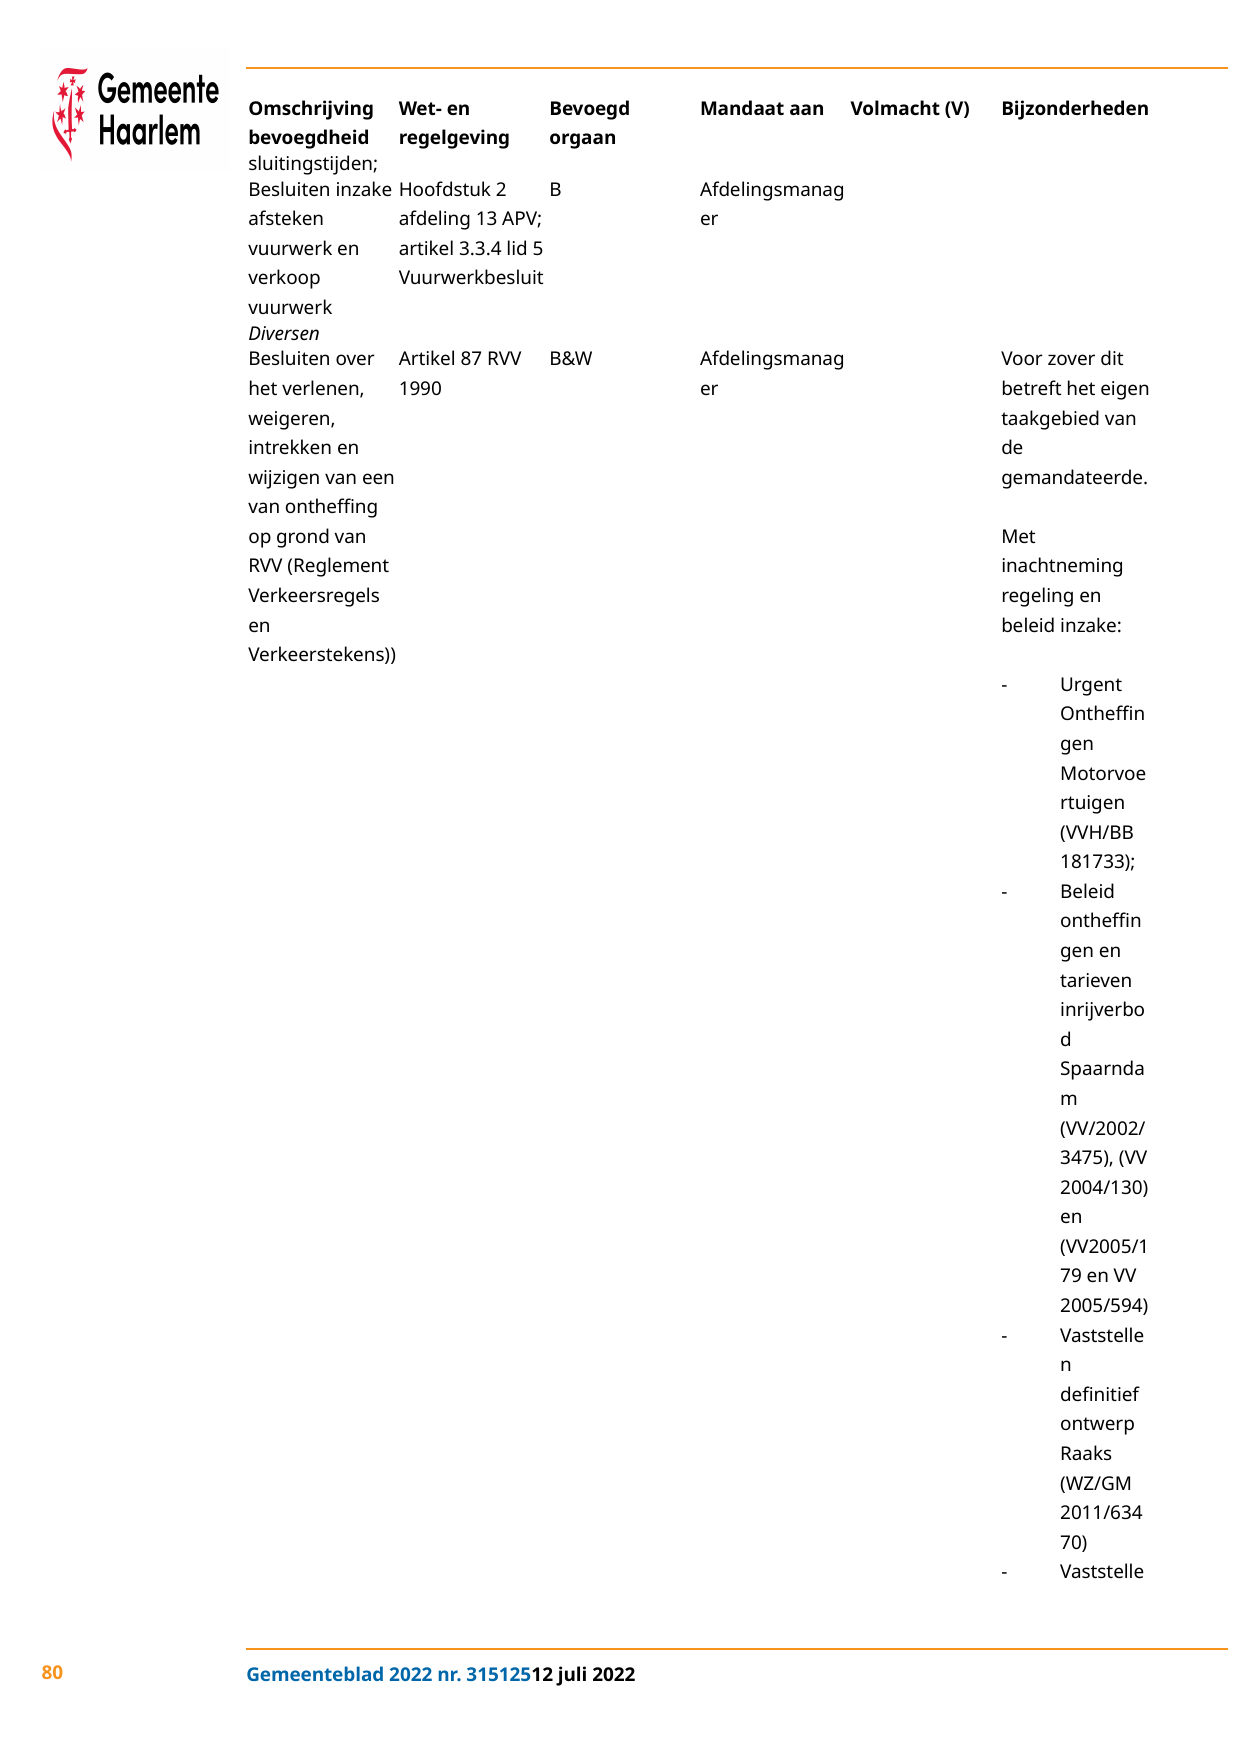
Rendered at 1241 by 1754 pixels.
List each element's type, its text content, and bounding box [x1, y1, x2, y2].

table_cell [549, 150, 700, 176]
table_cell Afdelingsmanager [700, 346, 850, 1584]
table_cell Afdelingsmanager [700, 176, 850, 320]
table_cell B [549, 176, 700, 320]
table_cell [549, 320, 700, 346]
table_cell Besluiten inzake afsteken vuurwerk en verkoop vuurwerk [248, 176, 398, 320]
table_header Omschrijving bevoegdheid [248, 95, 398, 150]
table_cell [1001, 176, 1152, 320]
table_cell [700, 320, 850, 346]
table_cell [399, 320, 549, 346]
table_cell [1001, 150, 1152, 176]
table_cell Besluiten over het verlenen, weigeren, intrekken en wijzigen van een van ontheffing op grond van RVV (Reglement Verkeersregels en Verkeerstekens)) [248, 346, 398, 1584]
table_cell [700, 150, 850, 176]
table_cell Voor zover dit betreft het eigen taakgebied van de gemandateerde. Met inachtneming regeling en beleid inzake: Urgent Ontheffingen Motorvoertuigen (VVH/BB 181733); Beleid ontheffingen en tarieven inrijverbod Spaarndam (VV/2002/3475), (VV 2004/130) en (VV2005/179 en VV 2005/594) Vaststellen definitief ontwerp Raaks (WZ/GM 2011/63470) Vaststelle [1001, 346, 1152, 1584]
table_cell [850, 150, 1001, 176]
table_cell [1001, 320, 1152, 346]
table_header Bevoegd orgaan [549, 95, 700, 150]
table_header Mandaat aan [700, 95, 850, 150]
table_header Bijzonderheden [1001, 95, 1152, 150]
table_header Wet- en regelgeving [399, 95, 549, 150]
table_cell [399, 150, 549, 176]
table_cell Diversen [248, 320, 398, 346]
table_cell Hoofdstuk 2 afdeling 13 APV; artikel 3.3.4 lid 5 Vuurwerkbesluit [399, 176, 549, 320]
table_header Volmacht (V) [850, 95, 1001, 150]
table_cell sluitingstijden; [248, 150, 398, 176]
table_cell B&W [549, 346, 700, 1584]
table_cell [850, 176, 1001, 320]
table_cell [850, 320, 1001, 346]
table_cell Artikel 87 RVV 1990 [399, 346, 549, 1584]
table_cell [850, 346, 1001, 1584]
picture [41, 47, 231, 172]
